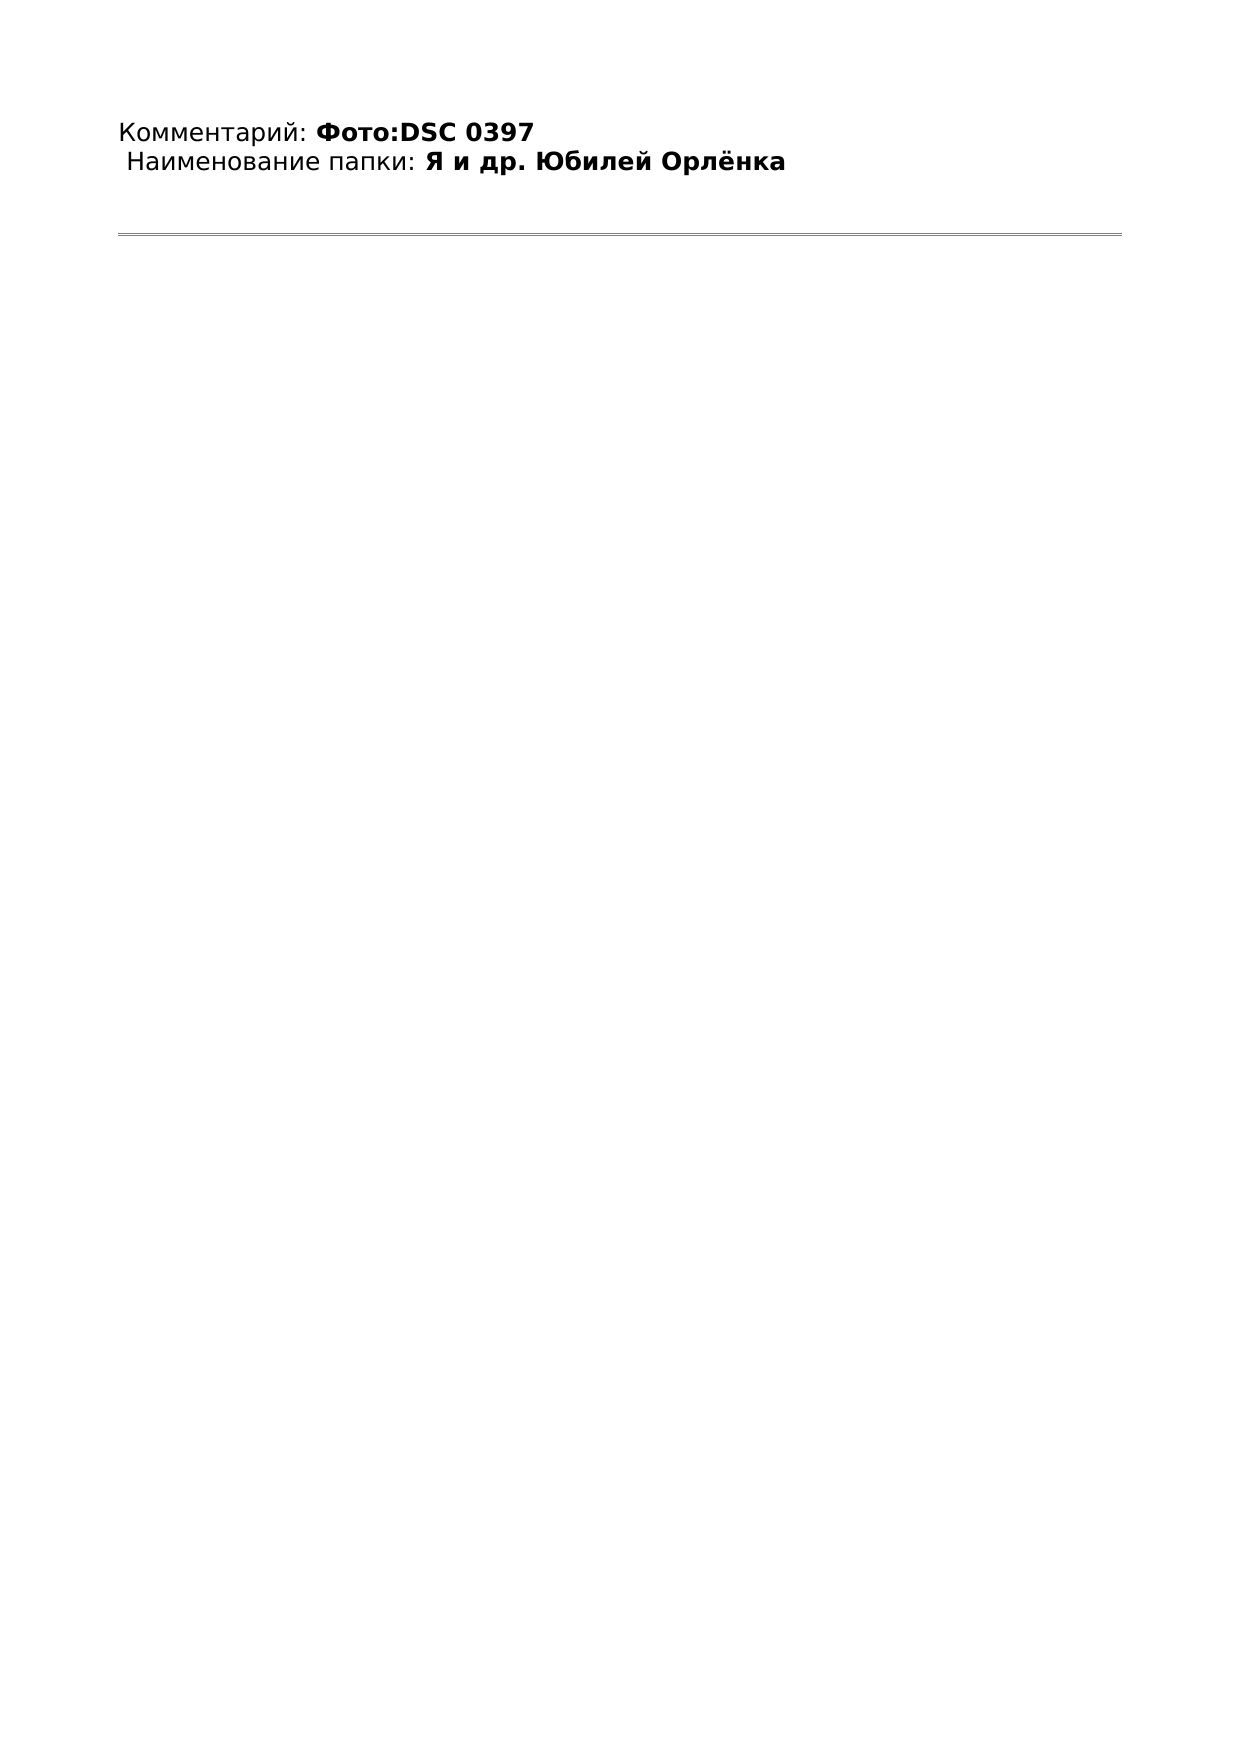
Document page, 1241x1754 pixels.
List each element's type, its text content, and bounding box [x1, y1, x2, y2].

text Комментарий: Фото:DSC 0397 Наименование папки: Я и др. Юбилей Орлёнка [118, 118, 1122, 206]
